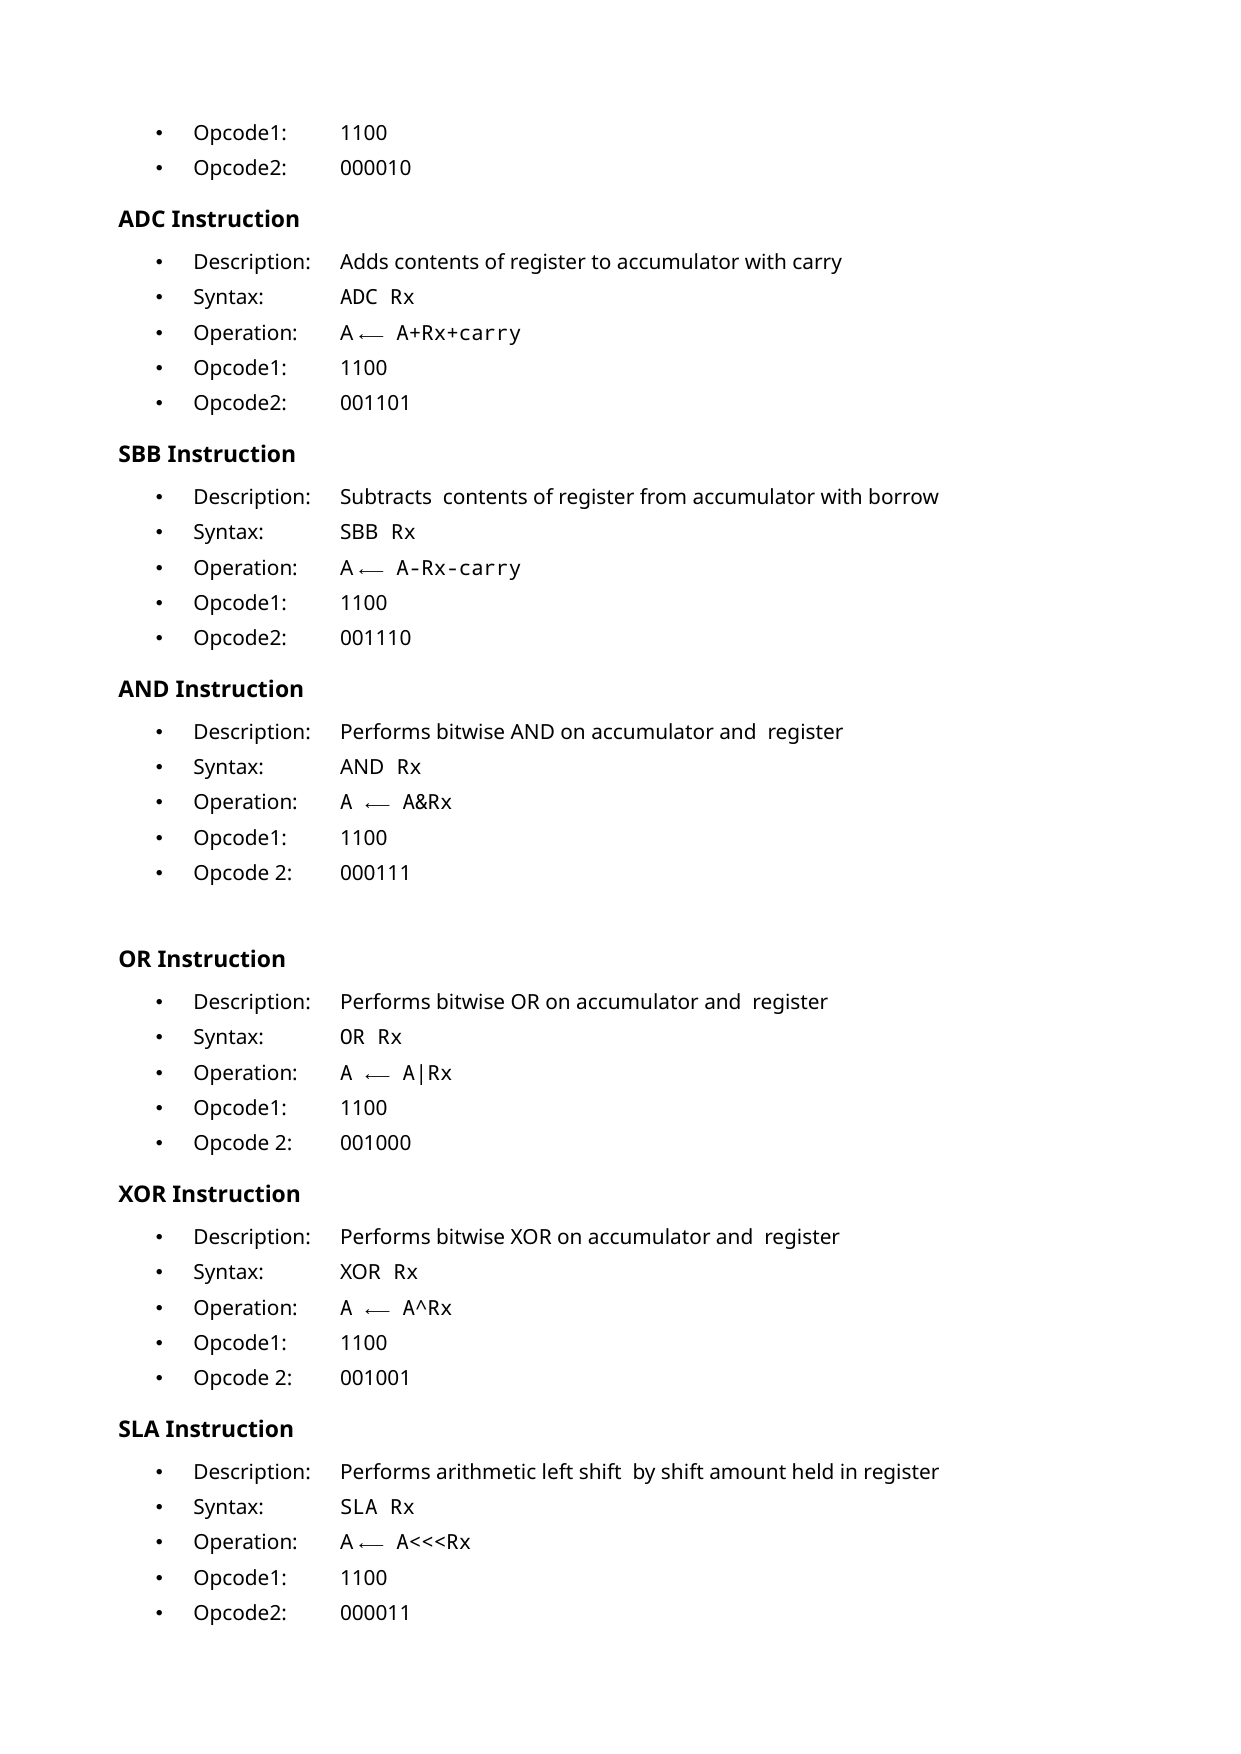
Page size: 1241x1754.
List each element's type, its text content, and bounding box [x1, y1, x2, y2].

list Operation: A ⟵ A^Rx [156, 1293, 1122, 1321]
list Description: Performs arithmetic left shift by shift amount held in register [156, 1457, 1122, 1485]
list Description: Adds contents of register to accumulator with carry [156, 247, 1122, 276]
list Opcode1: 1100 [156, 1563, 1122, 1591]
list Syntax: OR Rx [156, 1022, 1122, 1051]
subtitle ADC Instruction [118, 203, 1122, 234]
list Opcode 2: 001000 [156, 1128, 1122, 1157]
subtitle XOR Instruction [118, 1178, 1122, 1209]
list Opcode 2: 000111 [156, 858, 1122, 887]
subtitle SBB Instruction [118, 438, 1122, 469]
list Description: Performs bitwise OR on accumulator and register [156, 987, 1122, 1016]
list Syntax: AND Rx [156, 752, 1122, 781]
list Opcode 2: 001001 [156, 1363, 1122, 1392]
list Opcode2: 001110 [156, 623, 1122, 652]
list Opcode1: 1100 [156, 1093, 1122, 1121]
list Syntax: ADC Rx [156, 282, 1122, 311]
subtitle SLA Instruction [118, 1413, 1122, 1444]
list Opcode1: 1100 [156, 823, 1122, 851]
list Opcode2: 000010 [156, 153, 1122, 182]
list Description: Performs bitwise XOR on accumulator and register [156, 1222, 1122, 1250]
list Operation: A ⟵ A+Rx+carry [156, 318, 1122, 346]
list Operation: A ⟵ A<<<Rx [156, 1527, 1122, 1556]
list Syntax: SBB Rx [156, 517, 1122, 546]
list Operation: A ⟵ A&Rx [156, 787, 1122, 816]
subtitle AND Instruction [118, 673, 1122, 704]
list Operation: A ⟵ A|Rx [156, 1058, 1122, 1086]
subtitle OR Instruction [118, 943, 1122, 974]
list Opcode1: 1100 [156, 118, 1122, 147]
list Opcode1: 1100 [156, 353, 1122, 381]
list Description: Performs bitwise AND on accumulator and register [156, 717, 1122, 745]
list Syntax: SLA Rx [156, 1492, 1122, 1521]
list Opcode1: 1100 [156, 1328, 1122, 1356]
list Description: Subtracts contents of register from accumulator with borrow [156, 482, 1122, 510]
list Opcode1: 1100 [156, 588, 1122, 616]
list Syntax: XOR Rx [156, 1257, 1122, 1286]
list Opcode2: 000011 [156, 1598, 1122, 1627]
list Operation: A ⟵ A-Rx-carry [156, 553, 1122, 581]
list Opcode2: 001101 [156, 388, 1122, 417]
